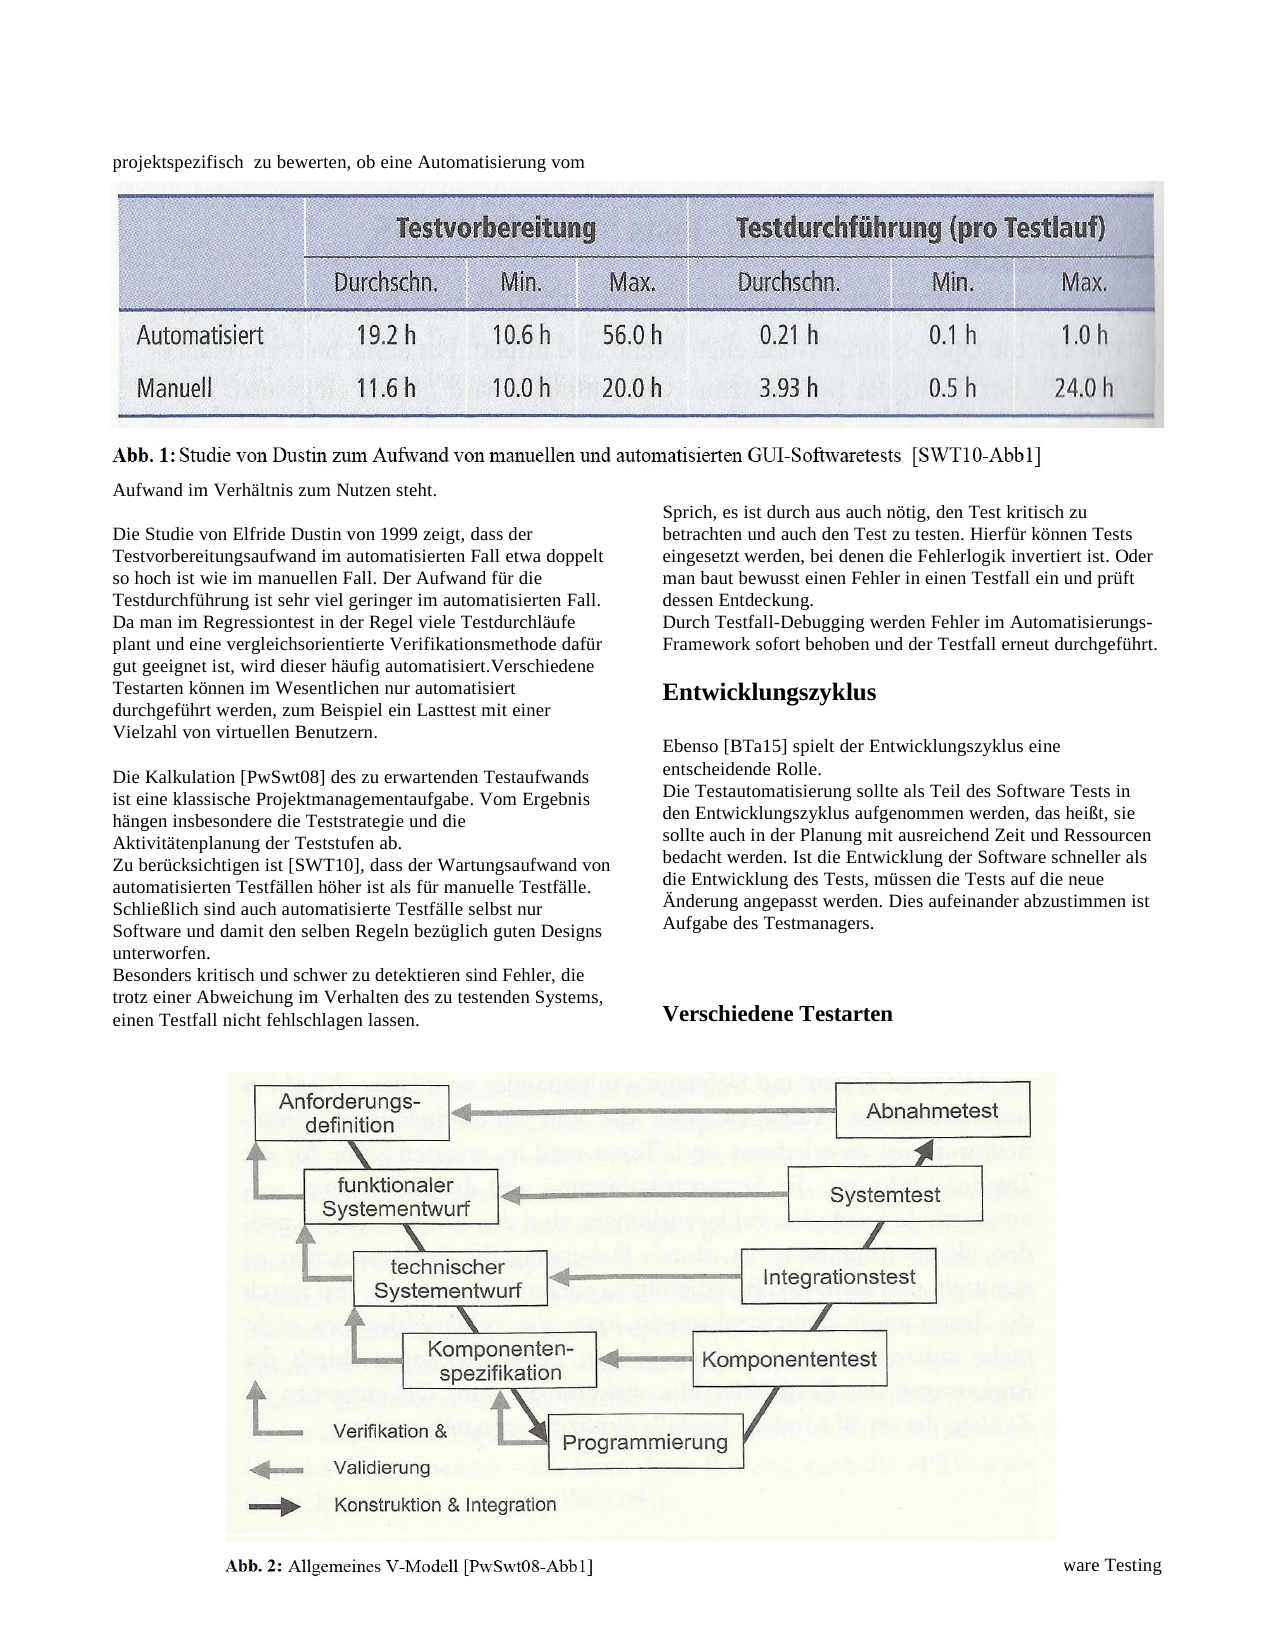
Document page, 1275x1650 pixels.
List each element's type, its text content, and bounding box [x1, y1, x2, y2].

text Ebenso [BTa15] spielt der Entwicklungszyklus eine entscheidende Rolle. [662, 735, 1162, 779]
picture [216, 1072, 1065, 1587]
text projektspezifisch zu bewerten, ob eine Automatisierung vom [112, 150, 612, 181]
picture [110, 181, 1165, 478]
text Sprich, es ist durch aus auch nötig, den Test kritisch zu betrachten und auch den Test zu testen. Hierfür können Tests eingesetzt werden, bei denen die Fehlerlogik invertiert ist. Oder man baut bewusst einen Fehler in einen Testfall ein und prüft dessen Entdeckung. [662, 500, 1162, 610]
text Entwicklungszyklus [662, 677, 1162, 706]
text Verschiedene Testarten [662, 1000, 1162, 1026]
text Besonders kritisch und schwer zu detektieren sind Fehler, die trotz einer Abweichung im Verhalten des zu testenden Systems, einen Testfall nicht fehlschlagen lassen. [112, 964, 612, 1030]
text Die Testautomatisierung sollte als Teil des Software Tests in den Entwicklungszyklus aufgenommen werden, das heißt, sie sollte auch in der Planung mit ausreichend Zeit und Ressourcen bedacht werden. Ist die Entwicklung der Software schneller als die Entwicklung des Tests, müssen die Tests auf die neue Änderung angepasst werden. Dies aufeinander abzustimmen ist Aufgabe des Testmanagers. [662, 779, 1162, 933]
text Durch Testfall-Debugging werden Fehler im Automatisierungs-Framework sofort behoben und der Testfall erneut durchgeführt. [662, 610, 1162, 654]
text Die Kalkulation [PwSwt08] des zu erwartenden Testaufwands ist eine klassische Projektmanagementaufgabe. Vom Ergebnis hängen insbesondere die Teststrategie und die Aktivitätenplanung der Teststufen ab. [112, 765, 612, 853]
text Zu berücksichtigen ist [SWT10], dass der Wartungsaufwand von automatisierten Testfällen höher ist als für manuelle Testfälle. Schließlich sind auch automatisierte Testfälle selbst nur Software und damit den selben Regeln bezüglich guten Designs unterworfen. [112, 853, 612, 964]
text Die Studie von Elfride Dustin von 1999 zeigt, dass der Testvorbereitungsaufwand im automatisierten Fall etwa doppelt so hoch ist wie im manuellen Fall. Der Aufwand für die Testdurchführung ist sehr viel geringer im automatisierten Fall. Da man im Regressiontest in der Regel viele Testdurchläufe plant und eine vergleichsorientierte Verifikationsmethode dafür gut geeignet ist, wird dieser häufig automatisiert.Verschiedene Testarten können im Wesentlichen nur automatisiert durchgeführt werden, zum Beispiel ein Lasttest mit einer Vielzahl von virtuellen Benutzern. [112, 522, 612, 743]
text Aufwand im Verhältnis zum Nutzen steht. [112, 478, 612, 500]
